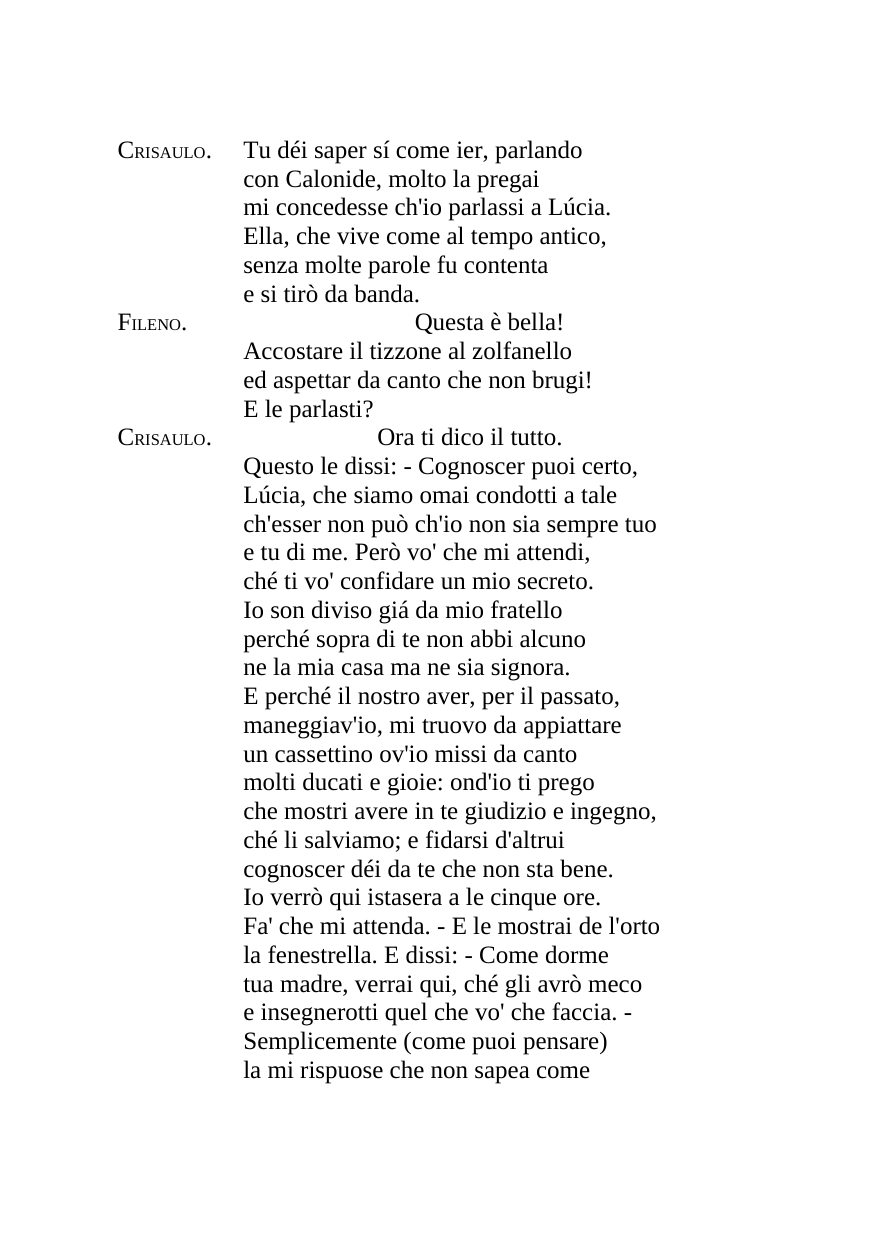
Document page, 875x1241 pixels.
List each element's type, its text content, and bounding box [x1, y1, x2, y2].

table_cell Crisaulo. [106, 423, 232, 1084]
table_cell Questa è bella! Accostare il tizzone al zolfanello ed aspettar da canto che non brugi! E le parlasti? [232, 308, 768, 422]
table_cell Crisaulo. [106, 135, 232, 307]
table_cell Fileno. [106, 308, 232, 422]
table_cell Tu déi saper sí come ier, parlando con Calonide, molto la pregai mi concedesse ch'io parlassi a Lúcia. Ella, che vive come al tempo antico, senza molte parole fu contenta e si tirò da banda. [232, 135, 768, 307]
table_cell Ora ti dico il tutto. Questo le dissi: - Cognoscer puoi certo, Lúcia, che siamo omai condotti a tale ch'esser non può ch'io non sia sempre tuo e tu di me. Però vo' che mi attendi, ché ti vo' confidare un mio secreto. Io son diviso giá da mio fratello perché sopra di te non abbi alcuno ne la mia casa ma ne sia signora. E perché il nostro aver, per il passato, maneggiav'io, mi truovo da appiattare un cassettino ov'io missi da canto molti ducati e gioie: ond'io ti prego che mostri avere in te giudizio e ingegno, ché li salviamo; e fidarsi d'altrui cognoscer déi da te che non sta bene. Io verrò qui istasera a le cinque ore. Fa' che mi attenda. - E le mostrai de l'orto la fenestrella. E dissi: - Come dorme tua madre, verrai qui, ché gli avrò meco e insegnerotti quel che vo' che faccia. - Semplicemente (come puoi pensare) la mi rispuose che non sapea come [232, 423, 768, 1084]
